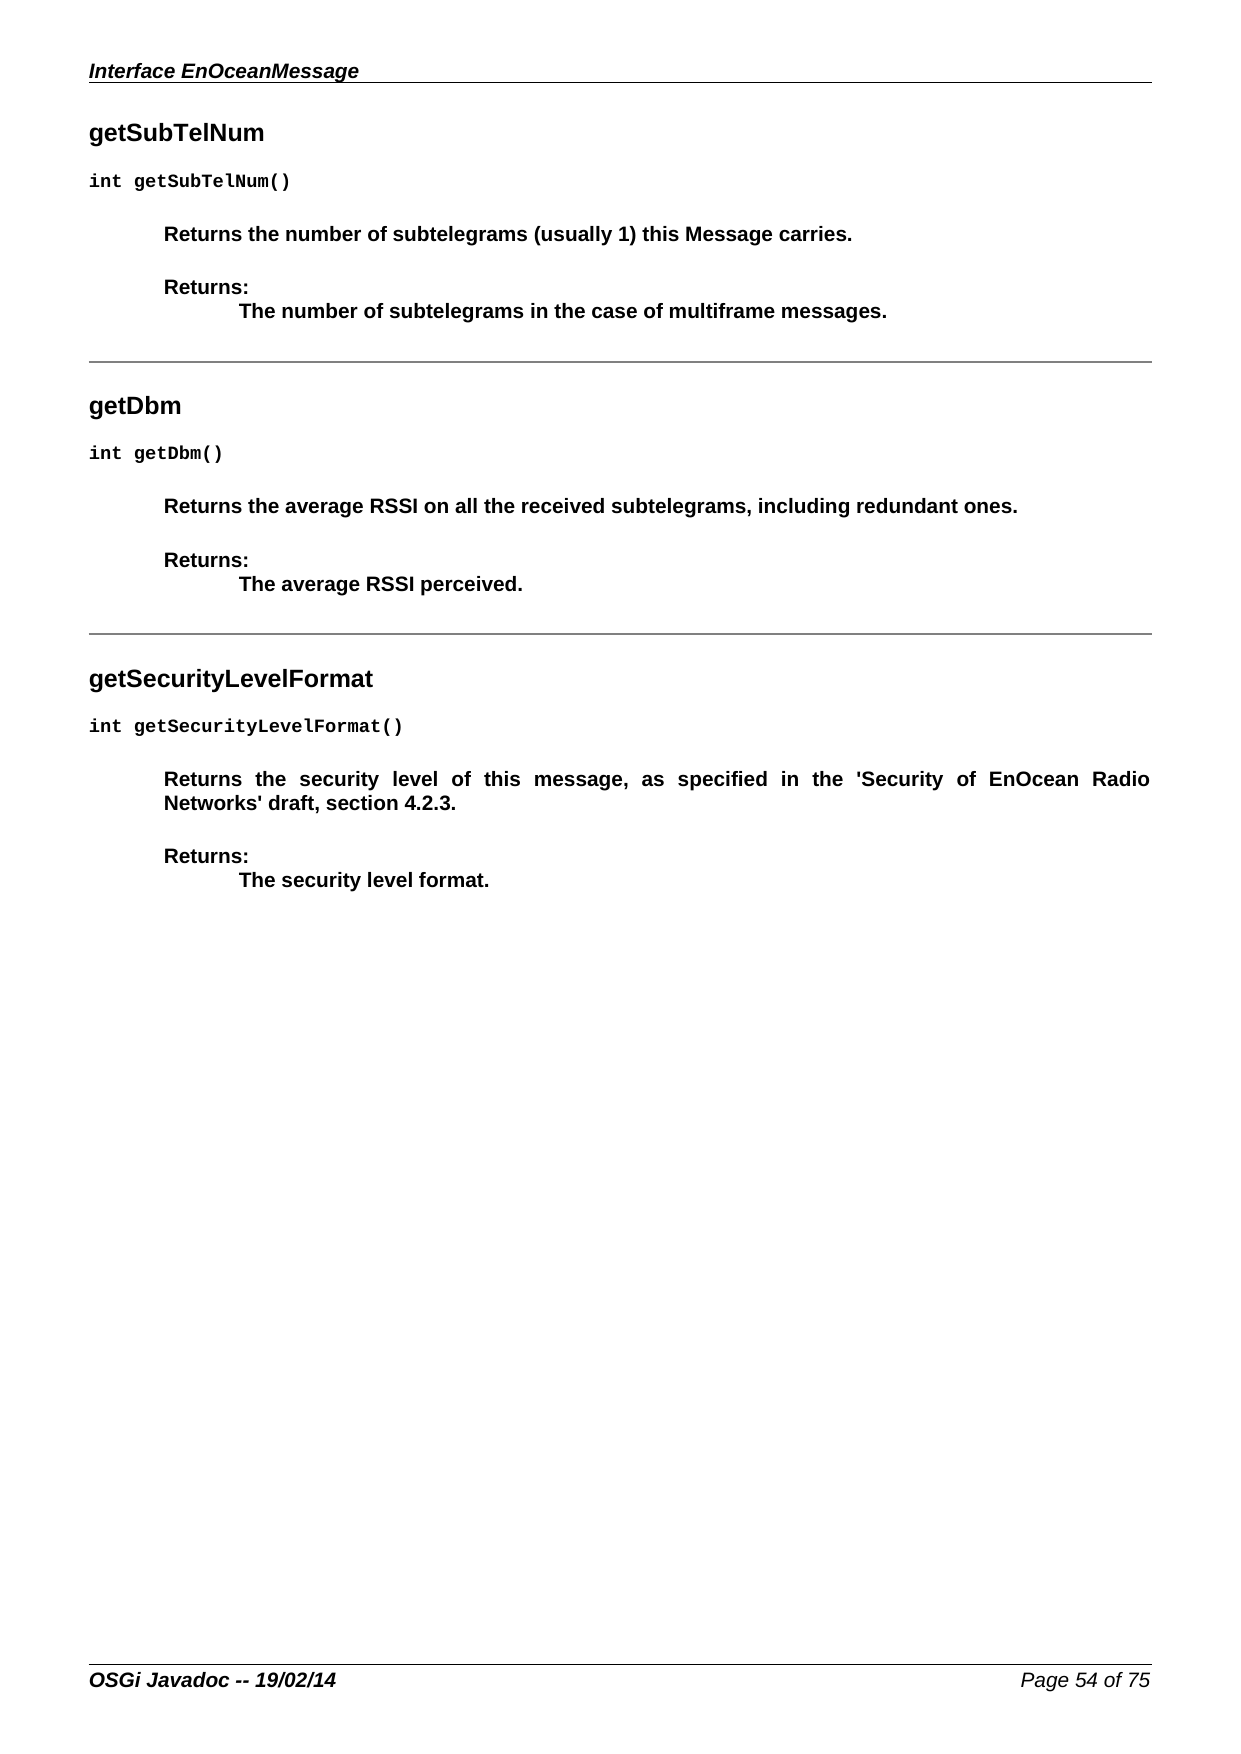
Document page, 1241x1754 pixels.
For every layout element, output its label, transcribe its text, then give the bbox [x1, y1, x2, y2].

text Returns: [163, 547, 1152, 571]
subtitle getSubTelNum [88, 118, 1152, 147]
text Returns: [163, 275, 1152, 299]
text The number of subtelegrams in the case of multiframe messages. [238, 299, 1152, 323]
text Returns: [163, 844, 1152, 868]
text int getDbm() [88, 444, 1152, 465]
text Returns the security level of this message, as specified in the 'Security of EnOcean Radio Networks' draft, section 4.2.3. [163, 767, 1152, 815]
text The average RSSI perceived. [238, 571, 1152, 595]
text int getSubTelNum() [88, 171, 1152, 193]
text int getSecurityLevelFormat() [88, 717, 1152, 738]
text Returns the number of subtelegrams (usually 1) this Message carries. [163, 222, 1152, 246]
text Returns the average RSSI on all the received subtelegrams, including redundant ones. [163, 494, 1152, 518]
subtitle getDbm [88, 391, 1152, 420]
subtitle getSecurityLevelFormat [88, 664, 1152, 692]
text The security level format. [238, 868, 1152, 892]
